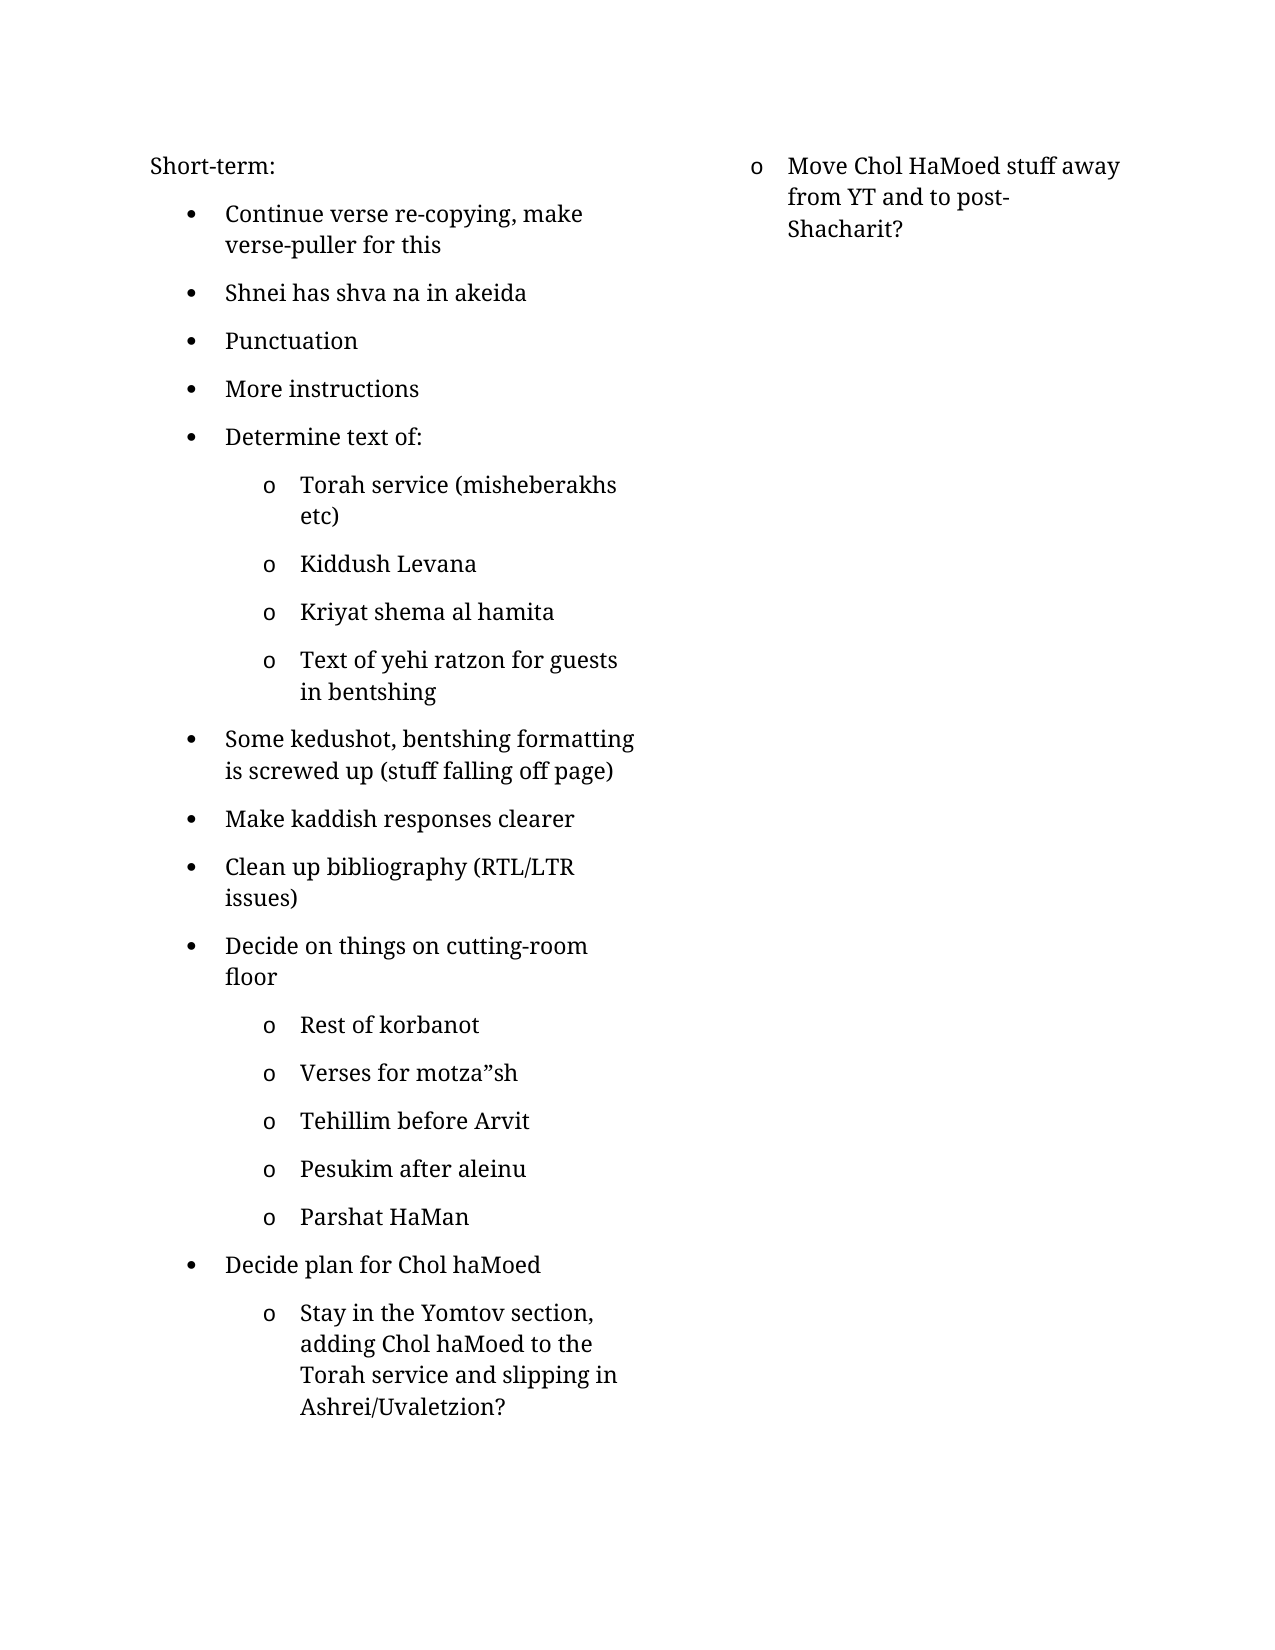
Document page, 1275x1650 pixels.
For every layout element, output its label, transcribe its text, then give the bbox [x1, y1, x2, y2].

list Shnei has shva na in akeida [187, 277, 637, 308]
list Stay in the Yomtov section, adding Chol haMoed to the Torah service and slipping in Ashrei/Uvaletzion? [262, 1297, 637, 1422]
list Decide on things on cutting-room floor [187, 929, 637, 992]
list Decide plan for Chol haMoed [187, 1249, 637, 1280]
list Determine text of: [187, 421, 637, 452]
list Some kedushot, bentshing formatting is screwed up (stuff falling off page) [187, 723, 637, 786]
text Short-term: [150, 150, 637, 181]
list Rest of korbanot [262, 1009, 637, 1040]
list Make kaddish responses clearer [187, 802, 637, 834]
list Punctuation [187, 325, 637, 356]
list Verses for motza”sh [262, 1057, 637, 1088]
list Kriyat shema al hamita [262, 596, 637, 627]
list Torah service (misheberakhs etc) [262, 469, 637, 531]
list Move Chol HaMoed stuff away from YT and to post-Shacharit? [750, 150, 1125, 244]
list More instructions [187, 373, 637, 404]
list Continue verse re-copying, make verse-puller for this [187, 198, 637, 260]
list Text of yehi ratzon for guests in bentshing [262, 644, 637, 707]
list Clean up bibliography (RTL/LTR issues) [187, 850, 637, 913]
list Pesukim after aleinu [262, 1153, 637, 1184]
list Parshat HaMan [262, 1201, 637, 1232]
list Kiddush Levana [262, 548, 637, 579]
list Tehillim before Arvit [262, 1105, 637, 1136]
